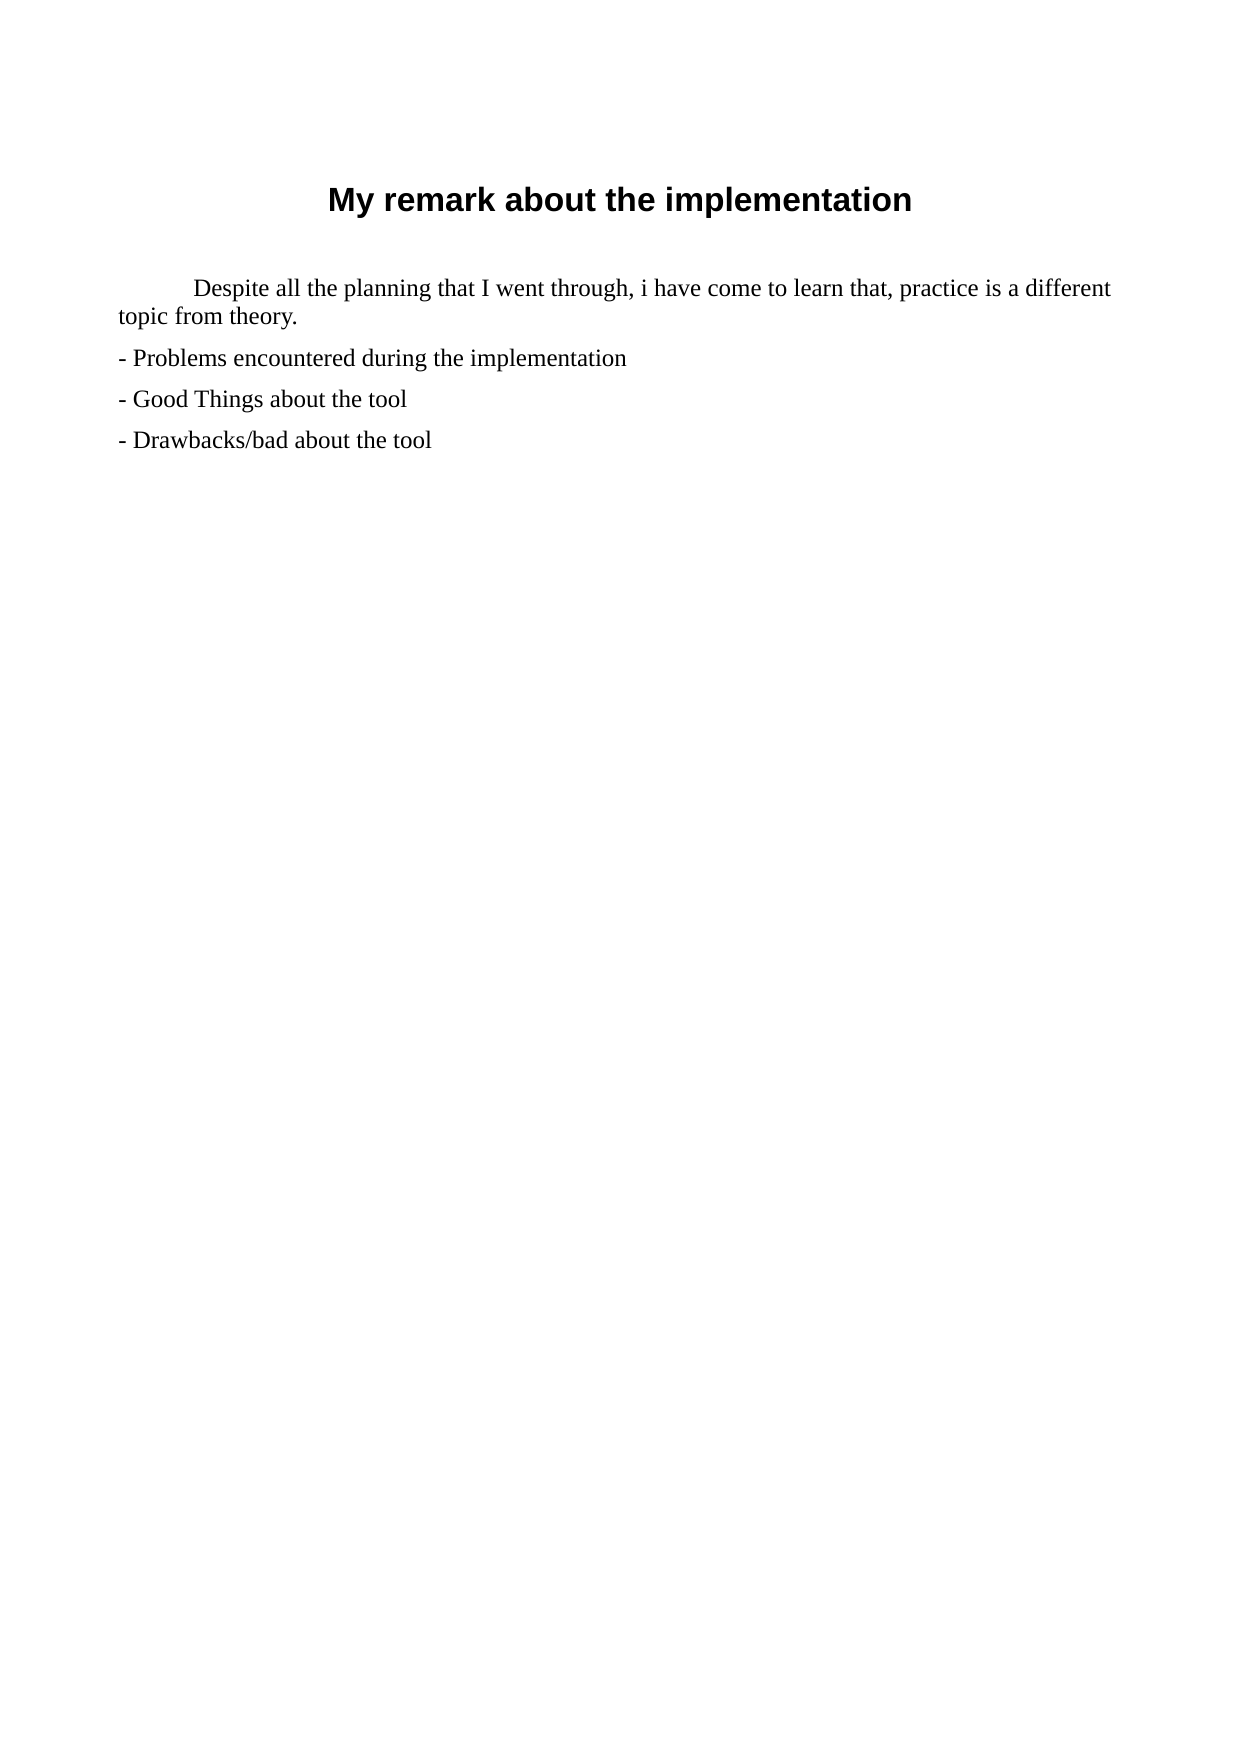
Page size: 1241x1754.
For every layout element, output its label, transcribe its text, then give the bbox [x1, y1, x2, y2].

text Despite all the planning that I went through, i have come to learn that, practice is a different topic from theory. [118, 273, 1122, 330]
text - Problems encountered during the implementation [118, 343, 1122, 371]
text - Drawbacks/bad about the tool [118, 425, 1122, 454]
subtitle My remark about the implementation [118, 180, 1122, 219]
text - Good Things about the tool [118, 384, 1122, 413]
